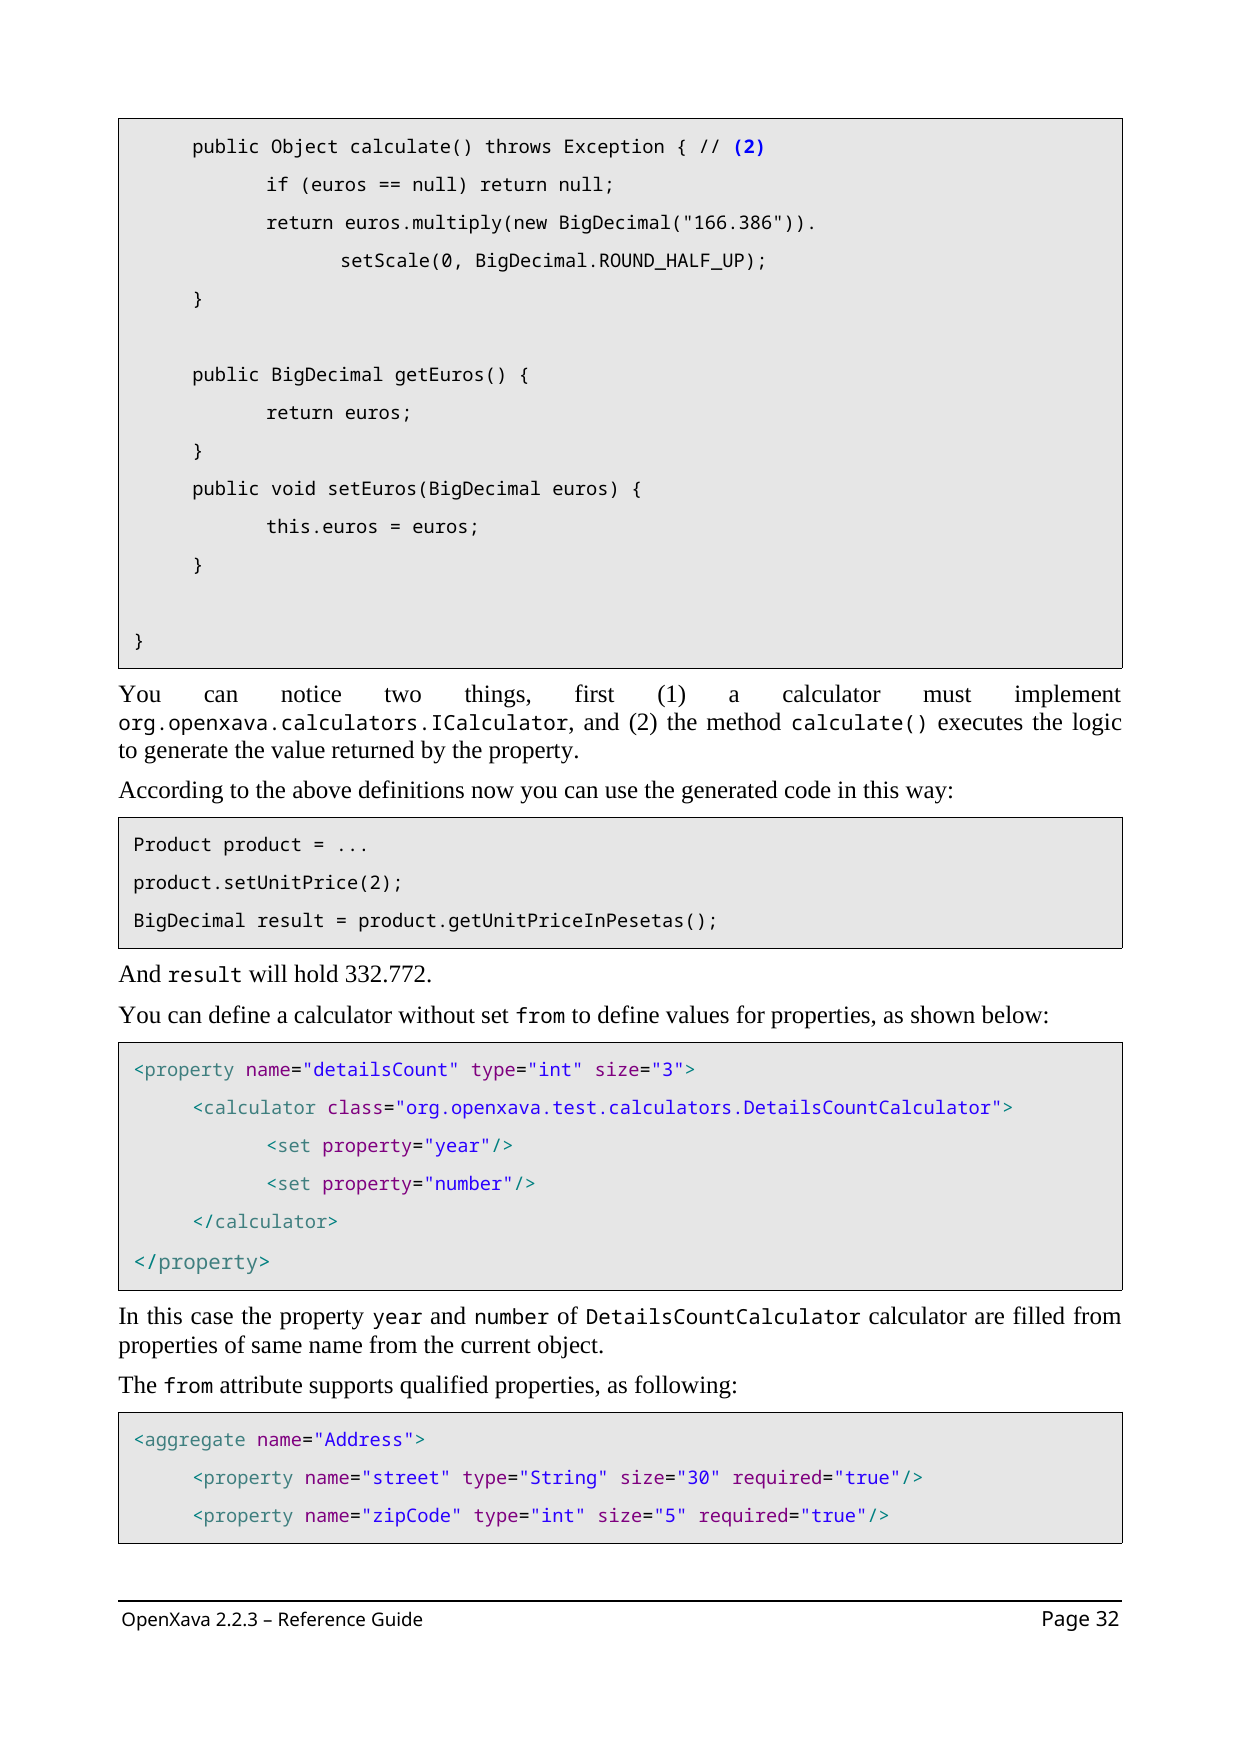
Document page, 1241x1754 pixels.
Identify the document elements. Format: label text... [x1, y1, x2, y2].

text product.setUnitPrice(2); [119, 854, 1122, 893]
text You can define a calculator without set from to define values for properties, as shown below: [118, 1001, 1122, 1029]
text <calculator class="org.openxava.test.calculators.DetailsCountCalculator"> [119, 1080, 1122, 1118]
text </calculator> [119, 1194, 1122, 1232]
text <property name="street" type="String" size="30" required="true"/> [119, 1450, 1122, 1488]
text } [119, 536, 1122, 574]
text In this case the property year and number of DetailsCountCalculator calculator are filled from properties of same name from the current object. [118, 1302, 1122, 1358]
text <property name="zipCode" type="int" size="5" required="true"/> [119, 1488, 1122, 1543]
text </property> [119, 1232, 1122, 1290]
text public void setEuros(BigDecimal euros) { [119, 460, 1122, 498]
text <aggregate name="Address"> [119, 1413, 1122, 1450]
text } [119, 270, 1122, 308]
text } [119, 422, 1122, 460]
text <property name="detailsCount" type="int" size="3"> [119, 1043, 1122, 1080]
text The from attribute supports qualified properties, as following: [118, 1371, 1122, 1399]
text if (euros == null) return null; [119, 156, 1122, 194]
text this.euros = euros; [119, 498, 1122, 536]
text public Object calculate() throws Exception { // (2) [119, 119, 1122, 156]
text <set property="year"/> [119, 1118, 1122, 1156]
text } [119, 612, 1122, 668]
text And result will hold 332.772. [118, 960, 1122, 989]
text return euros; [119, 384, 1122, 422]
text return euros.multiply(new BigDecimal("166.386")). [119, 194, 1122, 232]
text You can notice two things, first (1) a calculator must implement org.openxava.calculators.ICalculator, and (2) the method calculate() executes the logic to generate the value returned by the property. [118, 680, 1122, 764]
text setScale(0, BigDecimal.ROUND_HALF_UP); [119, 232, 1122, 270]
text <set property="number"/> [119, 1156, 1122, 1194]
text Product product = ... [119, 818, 1122, 854]
text public BigDecimal getEuros() { [119, 346, 1122, 384]
text BigDecimal result = product.getUnitPriceInPesetas(); [119, 893, 1122, 948]
text According to the above definitions now you can use the generated code in this way: [118, 776, 1122, 804]
